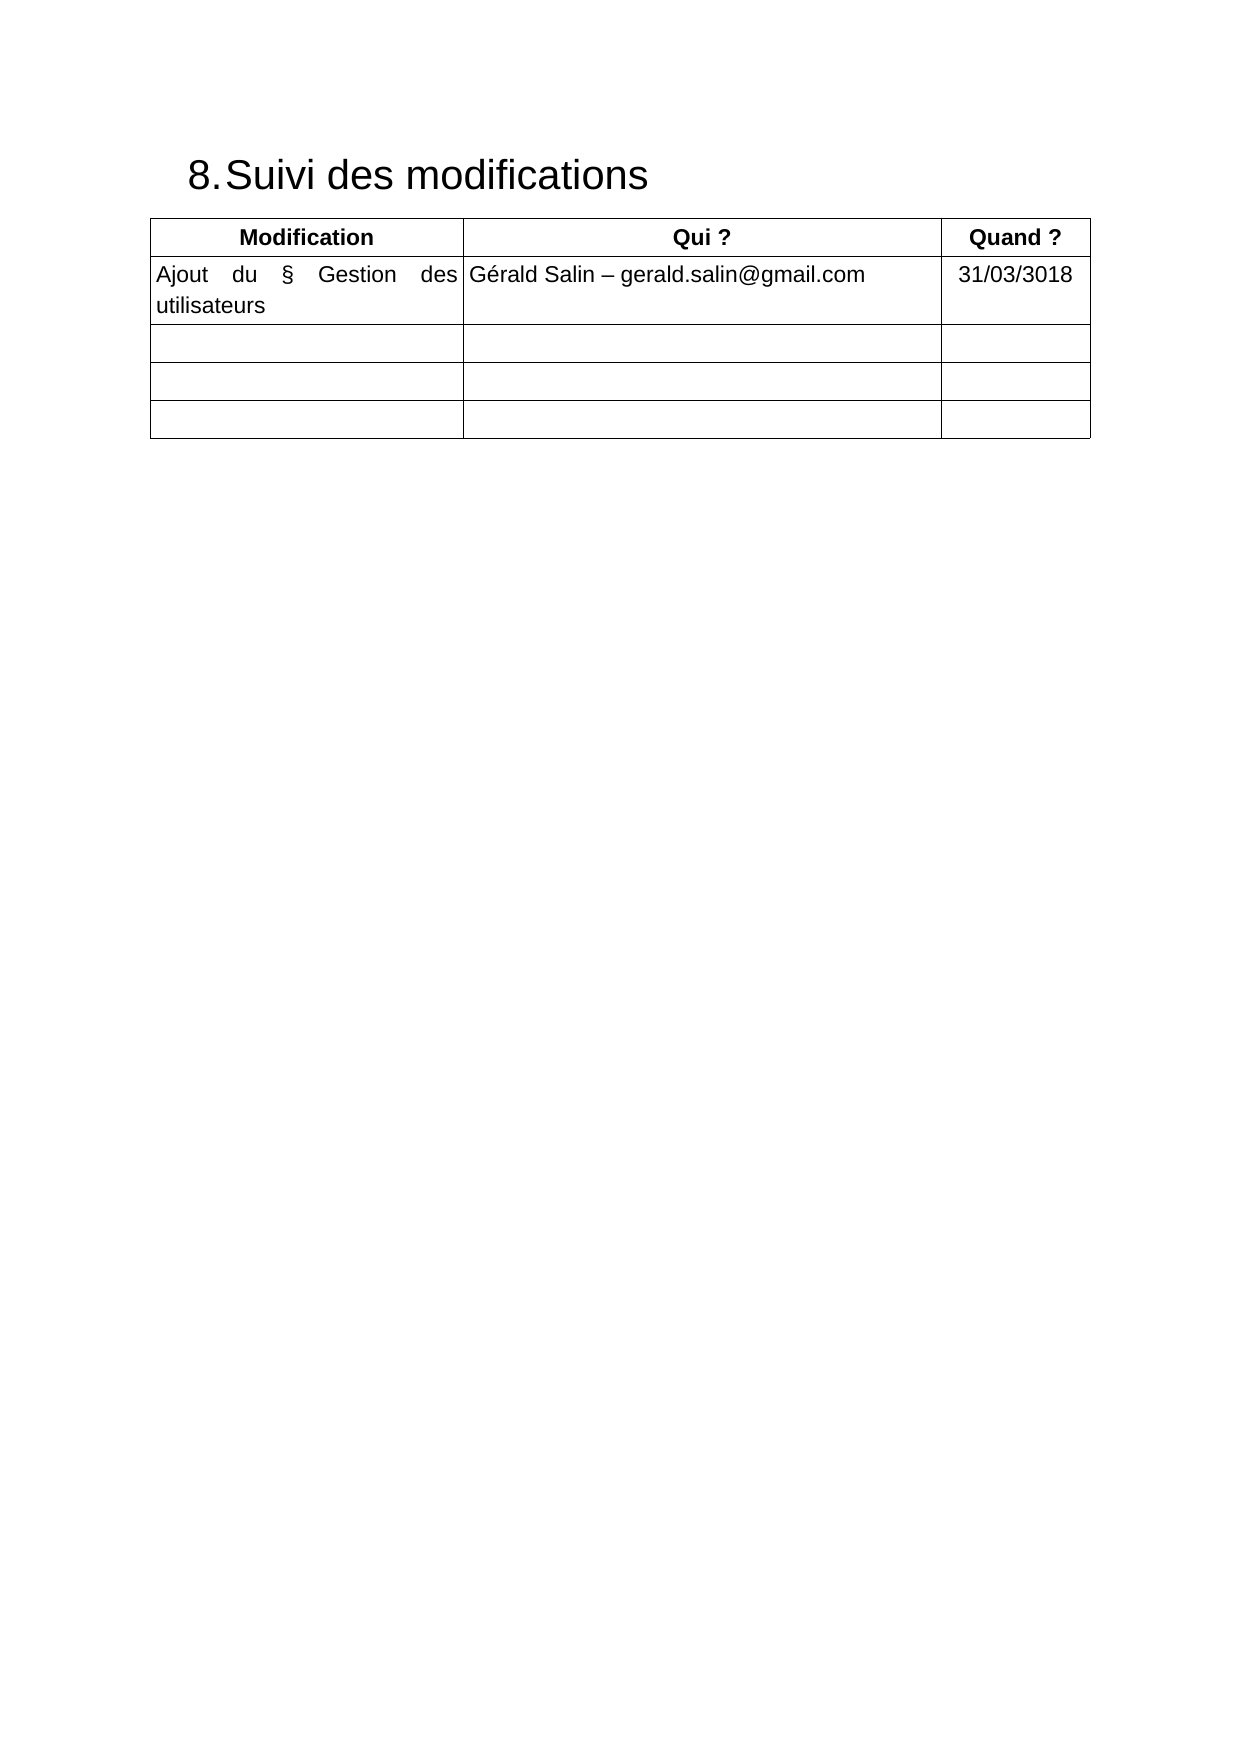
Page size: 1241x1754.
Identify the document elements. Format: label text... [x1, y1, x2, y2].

table_cell [942, 363, 1090, 399]
table_cell [151, 363, 463, 399]
table_cell Gérald Salin – gerald.salin@gmail.com [464, 257, 941, 324]
table_cell [464, 401, 941, 437]
table_cell [151, 401, 463, 437]
table_cell [464, 325, 941, 362]
table_cell 31/03/3018 [942, 257, 1090, 324]
table_cell [464, 363, 941, 399]
table_cell Ajout du § Gestion des utilisateurs [151, 257, 463, 324]
table_header Quand ? [942, 219, 1090, 256]
table_cell [942, 325, 1090, 362]
table_cell [151, 325, 463, 362]
table_header Qui ? [464, 219, 941, 256]
subtitle Suivi des modifications [187, 150, 1090, 198]
table_cell [942, 401, 1090, 437]
table_header Modification [151, 219, 463, 256]
